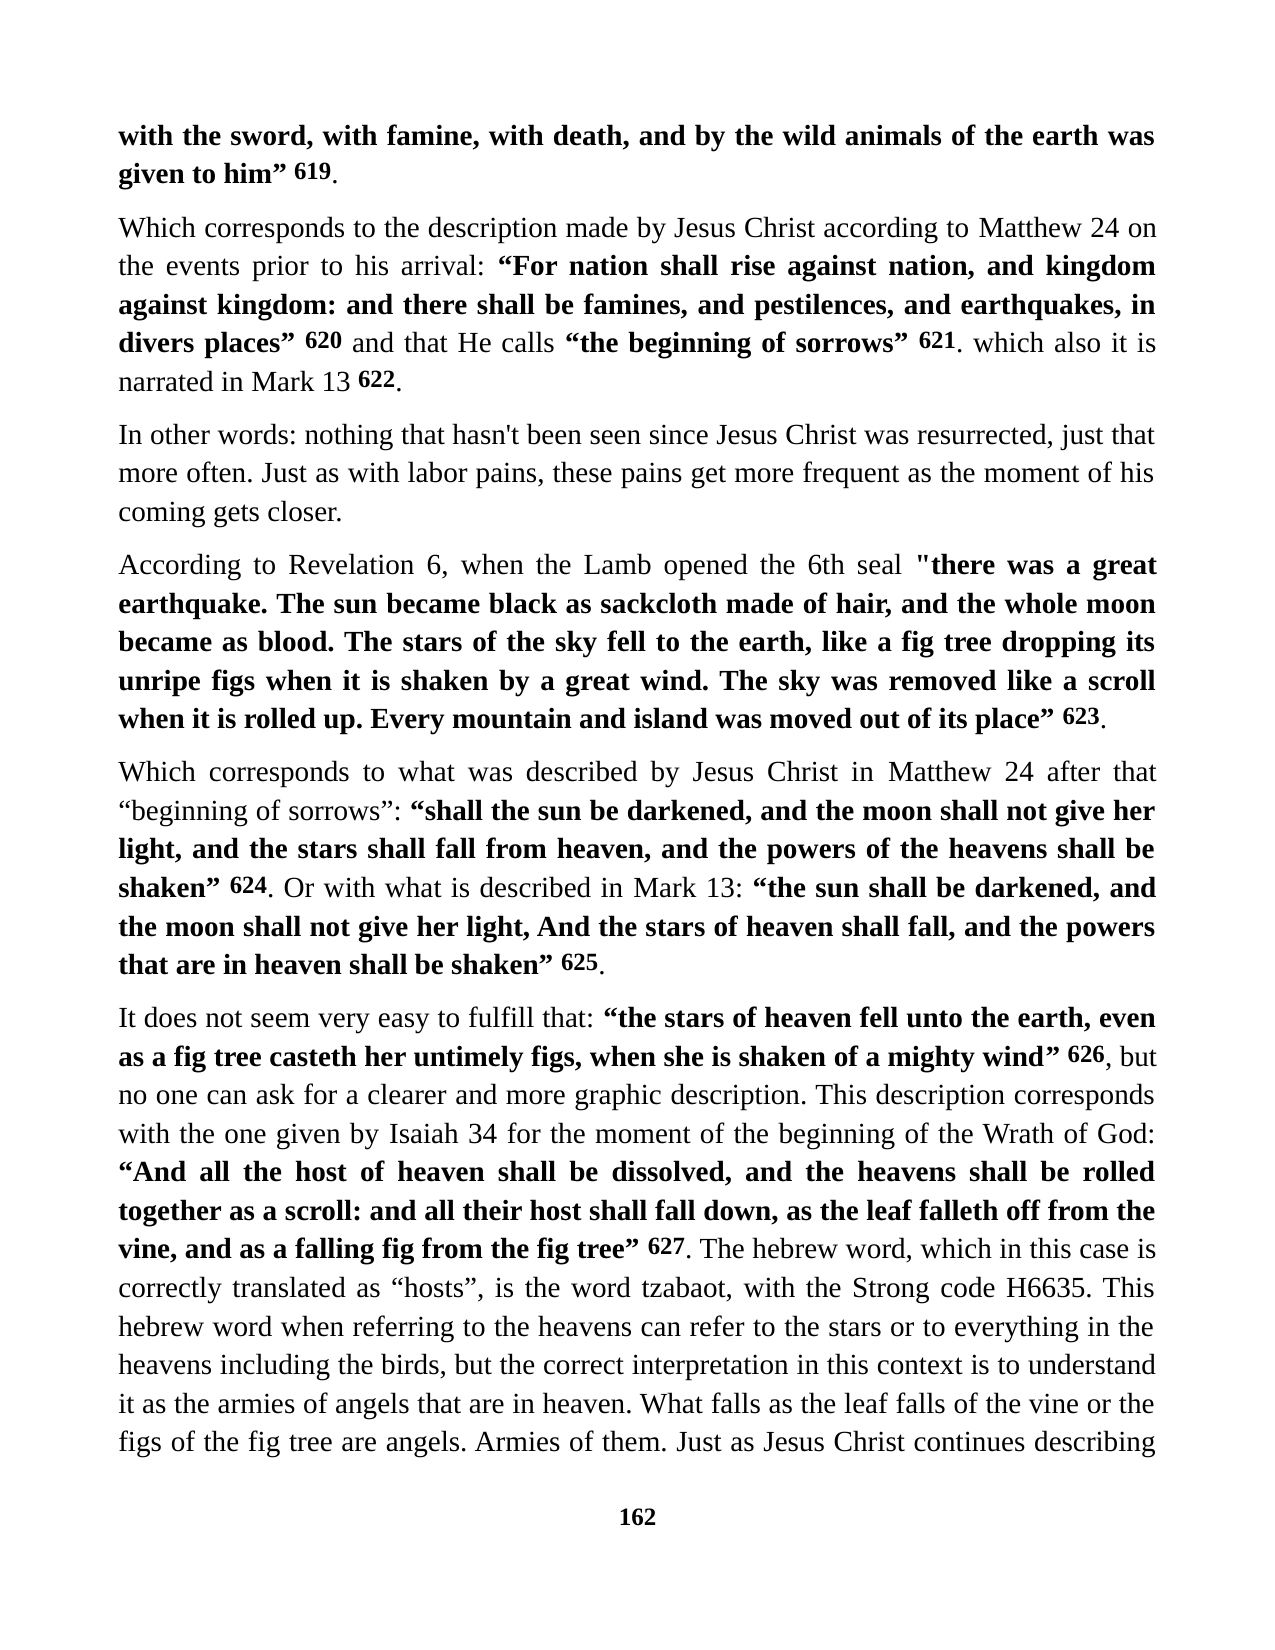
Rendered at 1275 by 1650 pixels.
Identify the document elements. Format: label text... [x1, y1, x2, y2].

text Which corresponds to what was described by Jesus Christ in Matthew 24 after that “beginning of sorrows”: “shall the sun be darkened, and the moon shall not give her light, and the stars shall fall from heaven, and the powers of the heavens shall be shaken” . Or with what is described in Mark 13: “the sun shall be darkened, and the moon shall not give her light, And the stars of heaven shall fall, and the powers that are in heaven shall be shaken” . [118, 754, 1157, 981]
text In other words: nothing that hasn't been seen since Jesus Christ was resurrected, just that more often. Just as with labor pains, these pains get more frequent as the moment of his coming gets closer. [118, 417, 1157, 528]
text According to Revelation 6, when the Lamb opened the 6th seal "there was a great earthquake. The sun became black as sackcloth made of hair, and the whole moon became as blood. The stars of the sky fell to the earth, like a fig tree dropping its unripe figs when it is shaken by a great wind. The sky was removed like a scroll when it is rolled up. Every mountain and island was moved out of its place” . [118, 547, 1157, 735]
text Which corresponds to the description made by Jesus Christ according to Matthew 24 on the events prior to his arrival: “For nation shall rise against nation, and kingdom against kingdom: and there shall be famines, and pestilences, and earthquakes, in divers places” and that He calls “the beginning of sorrows” . which also it is narrated in Mark 13 . [118, 210, 1157, 397]
text It does not seem very easy to fulfill that: “the stars of heaven fell unto the earth, even as a fig tree casteth her untimely figs, when she is shaken of a mighty wind” , but no one can ask for a clearer and more graphic description. This description corresponds with the one given by Isaiah 34 for the moment of the beginning of the Wrath of God: “And all the host of heaven shall be dissolved, and the heavens shall be rolled together as a scroll: and all their host shall fall down, as the leaf falleth off from the vine, and as a falling fig from the fig tree” . The hebrew word, which in this case is correctly translated as “hosts”, is the word tzabaot, with the Strong code H6635. This hebrew word when referring to the heavens can refer to the stars or to everything in the heavens including the birds, but the correct interpretation in this context is to understand it as the armies of angels that are in heaven. What falls as the leaf falls of the vine or the figs of the fig tree are angels. Armies of them. Just as Jesus Christ continues describing [118, 1000, 1157, 1458]
text with the sword, with famine, with death, and by the wild animals of the earth was given to him” . [118, 118, 1157, 190]
